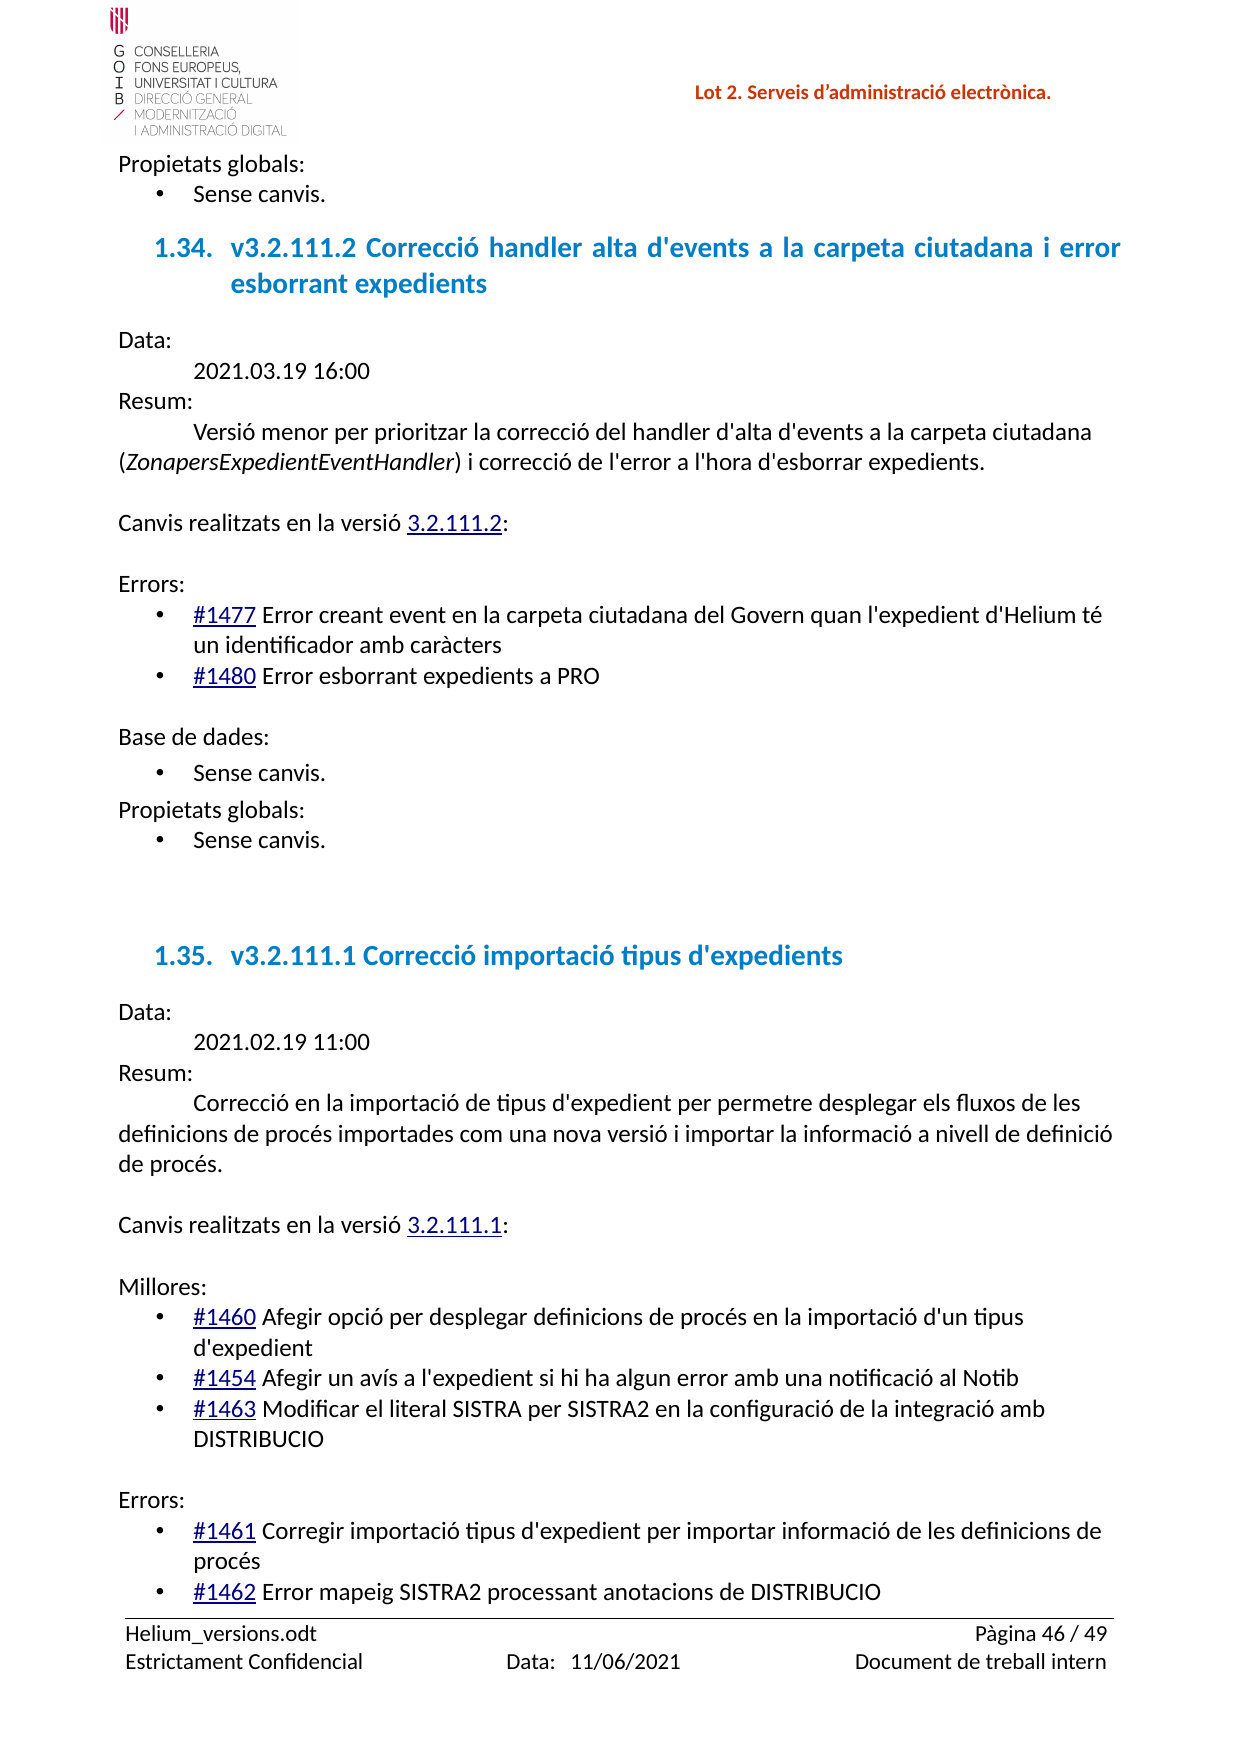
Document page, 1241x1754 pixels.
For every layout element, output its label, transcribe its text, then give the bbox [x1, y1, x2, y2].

text Resum: [118, 1057, 1122, 1087]
list Sense canvis. [156, 178, 1122, 209]
list #1461 Corregir importació tipus d'expedient per importar informació de les definicions de procés [156, 1515, 1122, 1576]
list #1454 Afegir un avís a l'expedient si hi ha algun error amb una notificació al Notib [156, 1362, 1122, 1393]
text Resum: [118, 385, 1122, 416]
picture [100, 0, 297, 144]
list #1462 Error mapeig SISTRA2 processant anotacions de DISTRIBUCIO [156, 1576, 1122, 1606]
list #1480 Error esborrant expedients a PRO [156, 660, 1122, 691]
text Canvis realitzats en la versió 3.2.111.1: [118, 1209, 1122, 1240]
list #1477 Error creant event en la carpeta ciutadana del Govern quan l'expedient d'Helium té un identificador amb caràcters [156, 599, 1122, 660]
text 2021.02.19 11:00 [118, 1026, 1122, 1057]
text Versió menor per prioritzar la correcció del handler d'alta d'events a la carpeta ciutadana (ZonapersExpedientEventHandler) i correcció de l'error a l'hora d'esborrar expedients. [118, 416, 1122, 477]
text Canvis realitzats en la versió 3.2.111.2: [118, 507, 1122, 538]
list #1460 Afegir opció per desplegar definicions de procés en la importació d'un tipus d'expedient [156, 1301, 1122, 1362]
text 2021.03.19 16:00 [118, 355, 1122, 385]
text Errors: [118, 568, 1122, 599]
list #1463 Modificar el literal SISTRA per SISTRA2 en la configuració de la integració amb DISTRIBUCIO [156, 1393, 1122, 1454]
text Data: [118, 996, 1122, 1026]
text Base de dades: [118, 721, 1122, 752]
text Propietats globals: [118, 794, 1122, 824]
text Correcció en la importació de tipus d'expedient per permetre desplegar els fluxos de les definicions de procés importades com una nova versió i importar la informació a nivell de definició de procés. [118, 1087, 1122, 1179]
text Data: [118, 324, 1122, 355]
subtitle v3.2.111.2 Correcció handler alta d'events a la carpeta ciutadana i error esborrant expedients [153, 229, 1122, 301]
text Errors: [118, 1484, 1122, 1515]
subtitle v3.2.111.1 Correcció importació tipus d'expedients [153, 937, 1122, 972]
list Sense canvis. [156, 824, 1122, 855]
list Sense canvis. [156, 757, 1122, 788]
text Propietats globals: [118, 148, 1122, 178]
text Millores: [118, 1271, 1122, 1301]
